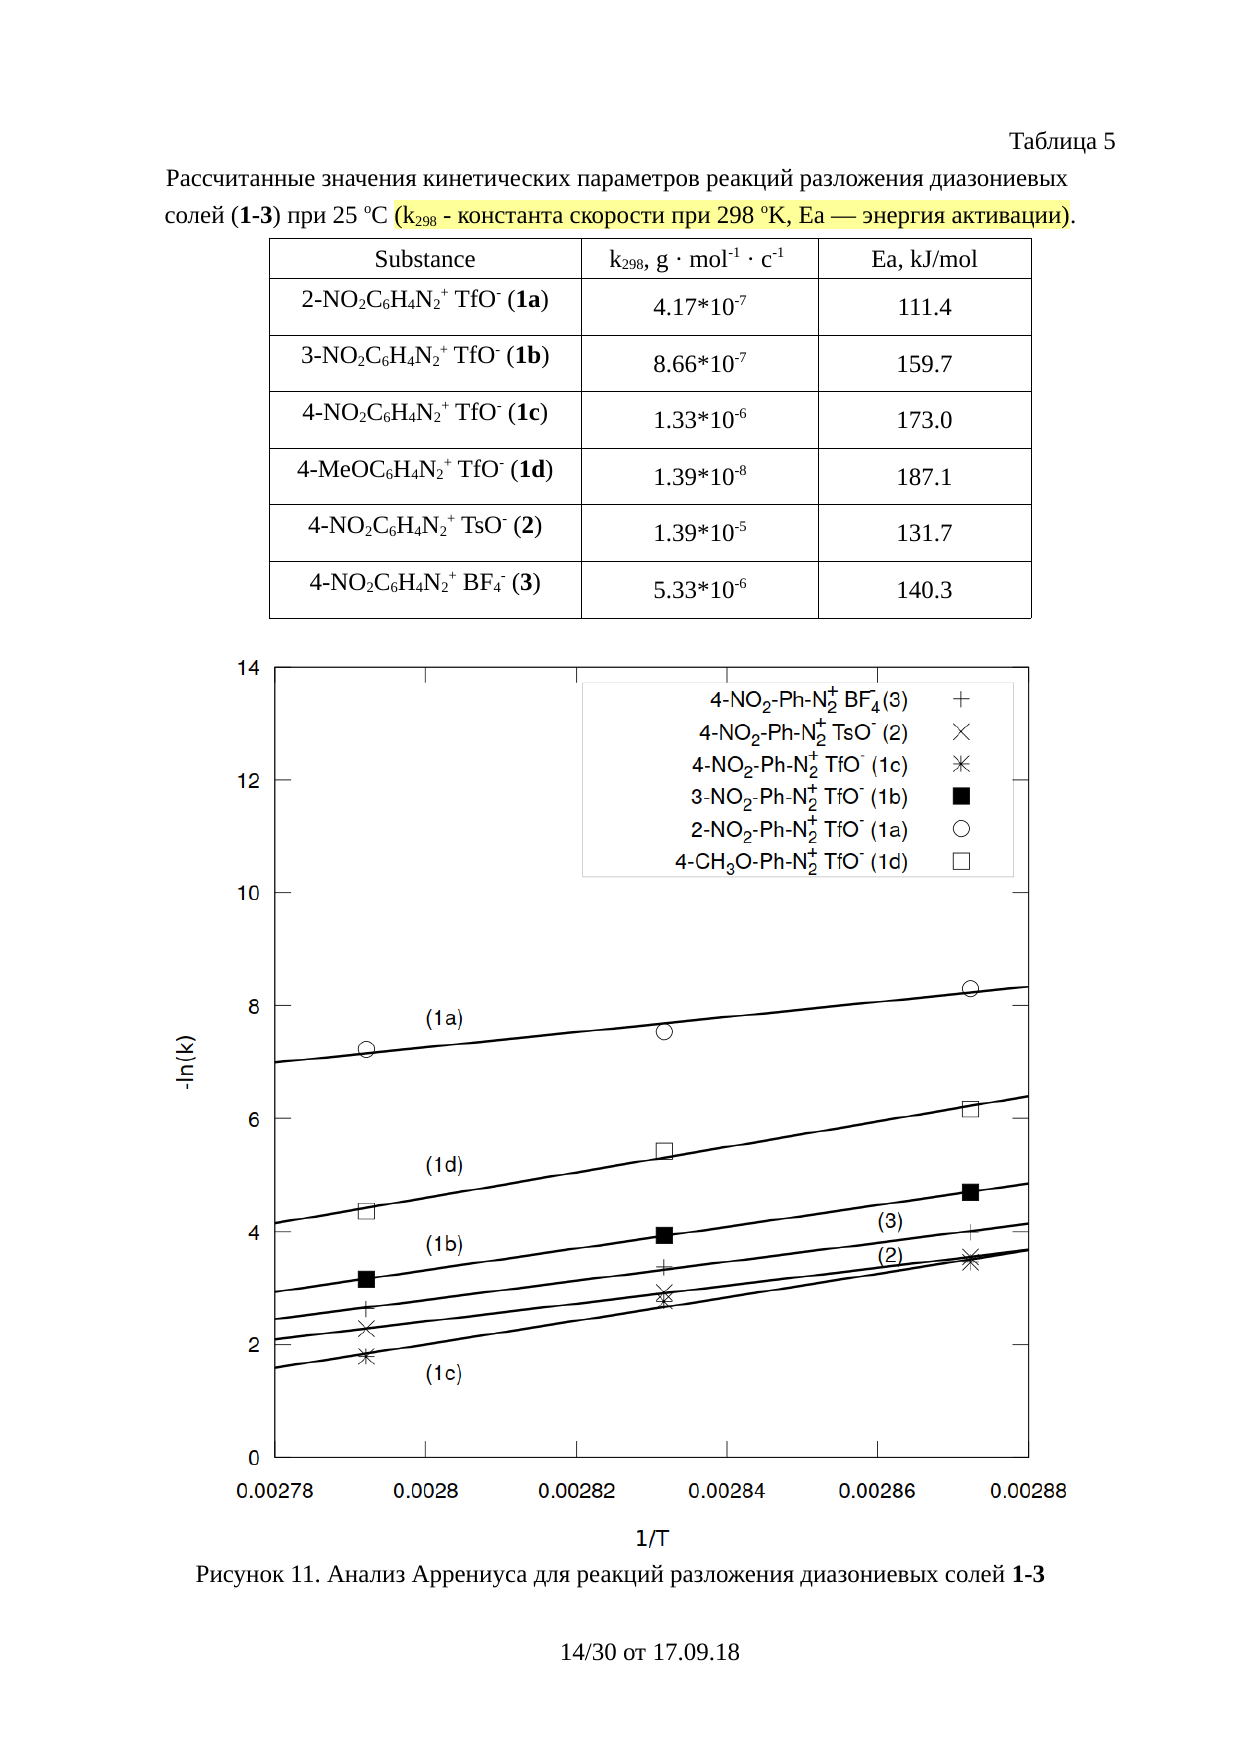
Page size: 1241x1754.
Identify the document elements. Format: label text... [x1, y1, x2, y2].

table_cell 140.3 [819, 562, 1031, 617]
table_header k298, g · mol-1 · с-1 [582, 239, 818, 278]
table_cell 3-NO2С6H4N2+ TfO- (1b) [270, 336, 581, 391]
text Таблица 5 [118, 126, 1122, 154]
table_cell 173.0 [819, 392, 1031, 448]
table_cell 2-NO2С6H4N2+ TfO- (1a) [270, 279, 581, 335]
table_cell 4-MeOС6H4N2+ TfO- (1d) [270, 449, 581, 504]
table_cell 1.39*10-5 [582, 505, 818, 561]
table_cell 4-NO2С6H4N2+ TfO- (1c) [270, 392, 581, 448]
text солей (1-3) при 25 оС (k298 - константа скорости при 298 оK, Ea — энергия активации). [118, 200, 1122, 229]
table_header Substance [270, 239, 581, 278]
table_cell 4.17*10-7 [582, 279, 818, 335]
table_cell 1.33*10-6 [582, 392, 818, 448]
table_cell 187.1 [819, 449, 1031, 504]
table_cell 8.66*10-7 [582, 336, 818, 391]
table_cell 5.33*10-6 [582, 562, 818, 617]
picture [163, 655, 1077, 1551]
table_cell 4-NO2С6H4N2+ BF4- (3) [270, 562, 581, 617]
table_cell 4-NO2С6H4N2+ TsO- (2) [270, 505, 581, 561]
table_cell 159.7 [819, 336, 1031, 391]
table_cell 131.7 [819, 505, 1031, 561]
text Рисунок 11. Анализ Аррениуса для реакций разложения диазониевых солей 1-3 [118, 1551, 1122, 1588]
table_cell 111.4 [819, 279, 1031, 335]
table_cell 1.39*10-8 [582, 449, 818, 504]
table_header Ea, kJ/mol [819, 239, 1031, 278]
text Рассчитанные значения кинетических параметров реакций разложения диазониевых [118, 163, 1122, 192]
